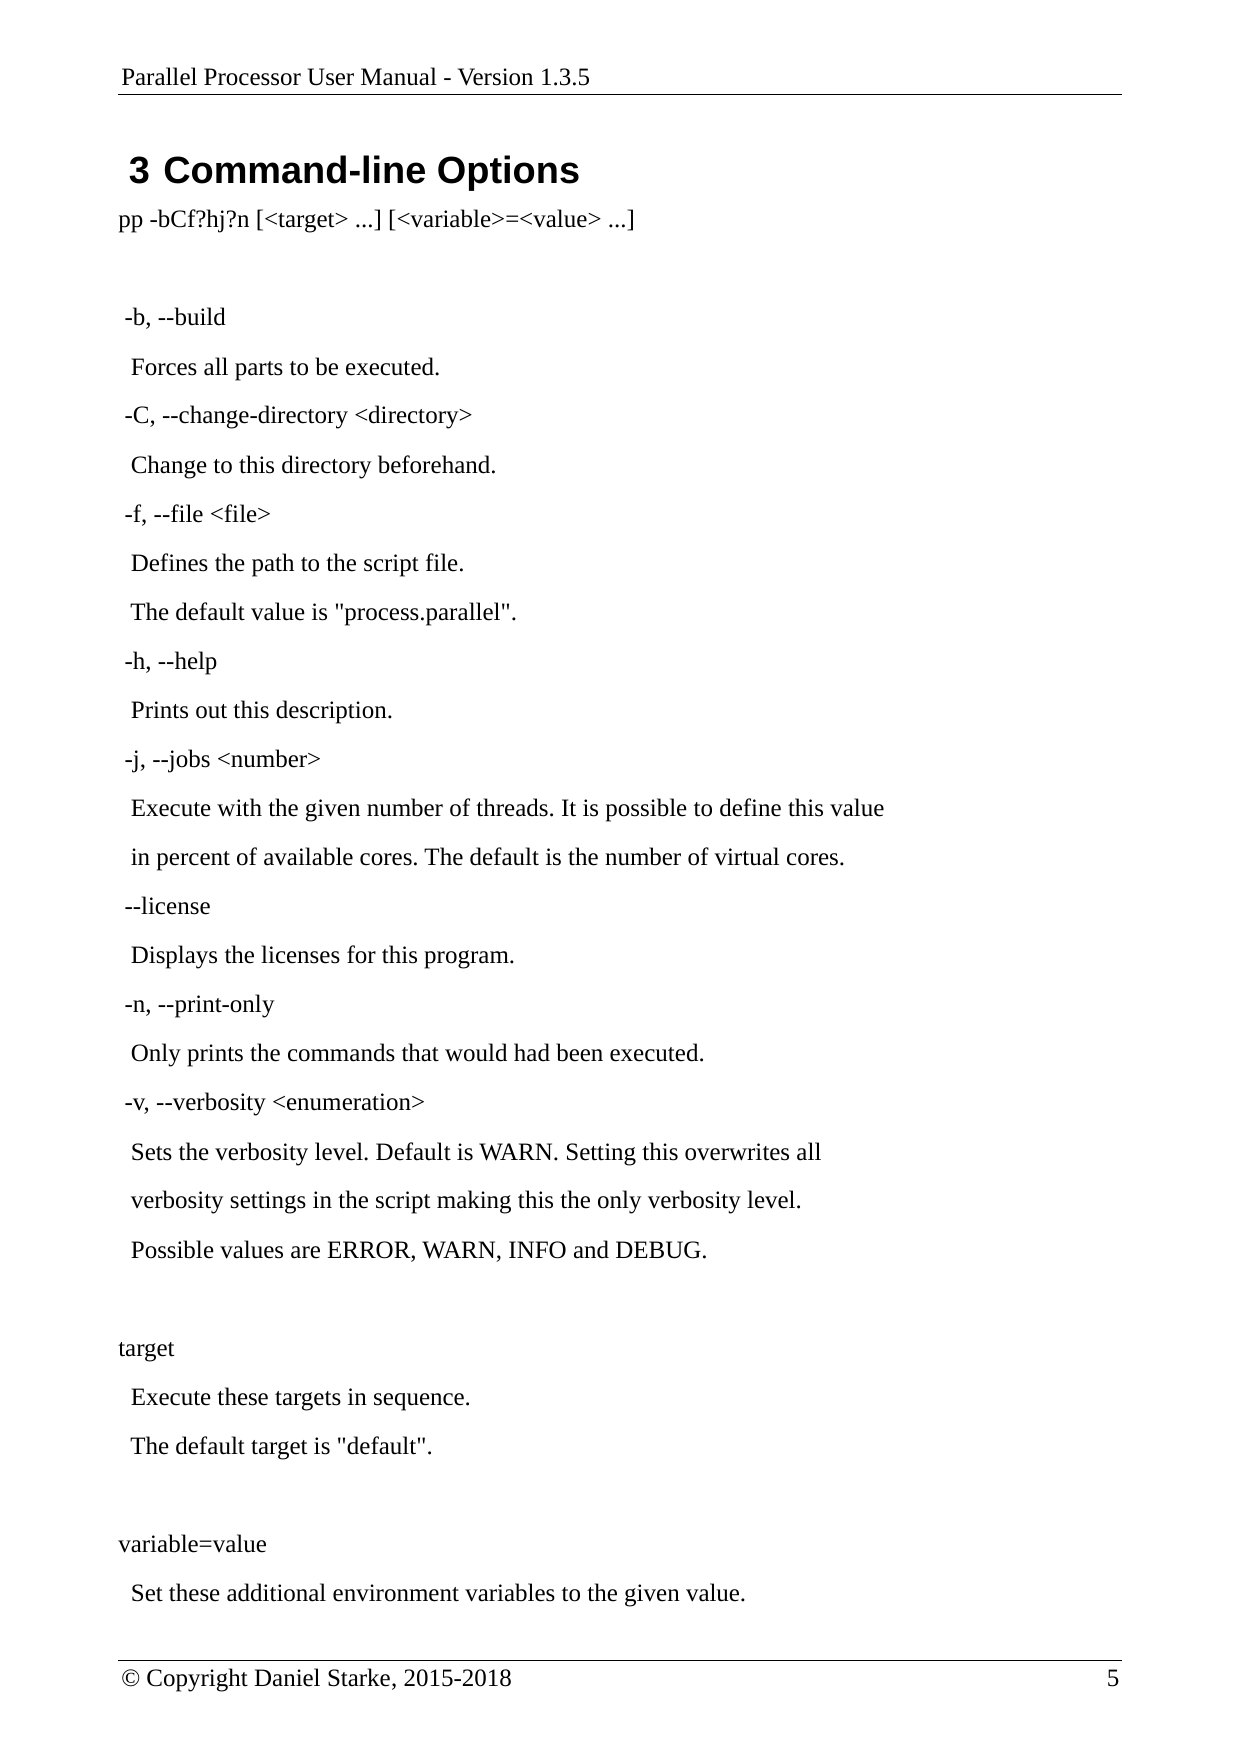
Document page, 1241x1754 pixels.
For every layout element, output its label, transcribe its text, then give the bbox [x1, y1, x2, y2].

text Displays the licenses for this program. [118, 940, 1122, 969]
text Execute these targets in sequence. [118, 1382, 1122, 1411]
text -b, --build [118, 302, 1122, 331]
text Defines the path to the script file. [118, 548, 1122, 577]
text -C, --change-directory <directory> [118, 401, 1122, 429]
text -h, --help [118, 646, 1122, 675]
text Sets the verbosity level. Default is WARN. Setting this overwrites all [118, 1137, 1122, 1165]
text target [118, 1333, 1122, 1362]
subtitle Command-line Options [118, 148, 1122, 192]
text verbosity settings in the script making this the only verbosity level. [118, 1186, 1122, 1214]
text in percent of available cores. The default is the number of virtual cores. [118, 842, 1122, 871]
text The default value is "process.parallel". [118, 597, 1122, 626]
text variable=value [118, 1529, 1122, 1558]
text pp -bCf?hj?n [<target> ...] [<variable>=<value> ...] [118, 204, 1122, 233]
text Possible values are ERROR, WARN, INFO and DEBUG. [118, 1235, 1122, 1263]
text Set these additional environment variables to the given value. [118, 1578, 1122, 1607]
text -f, --file <file> [118, 499, 1122, 527]
text Only prints the commands that would had been executed. [118, 1038, 1122, 1067]
text Change to this directory beforehand. [118, 450, 1122, 478]
text -v, --verbosity <enumeration> [118, 1087, 1122, 1116]
text Execute with the given number of threads. It is possible to define this value [118, 793, 1122, 822]
text Forces all parts to be executed. [118, 352, 1122, 380]
text -j, --jobs <number> [118, 744, 1122, 773]
text Prints out this description. [118, 695, 1122, 724]
text -n, --print-only [118, 989, 1122, 1018]
text The default target is "default". [118, 1431, 1122, 1460]
text --license [118, 891, 1122, 920]
